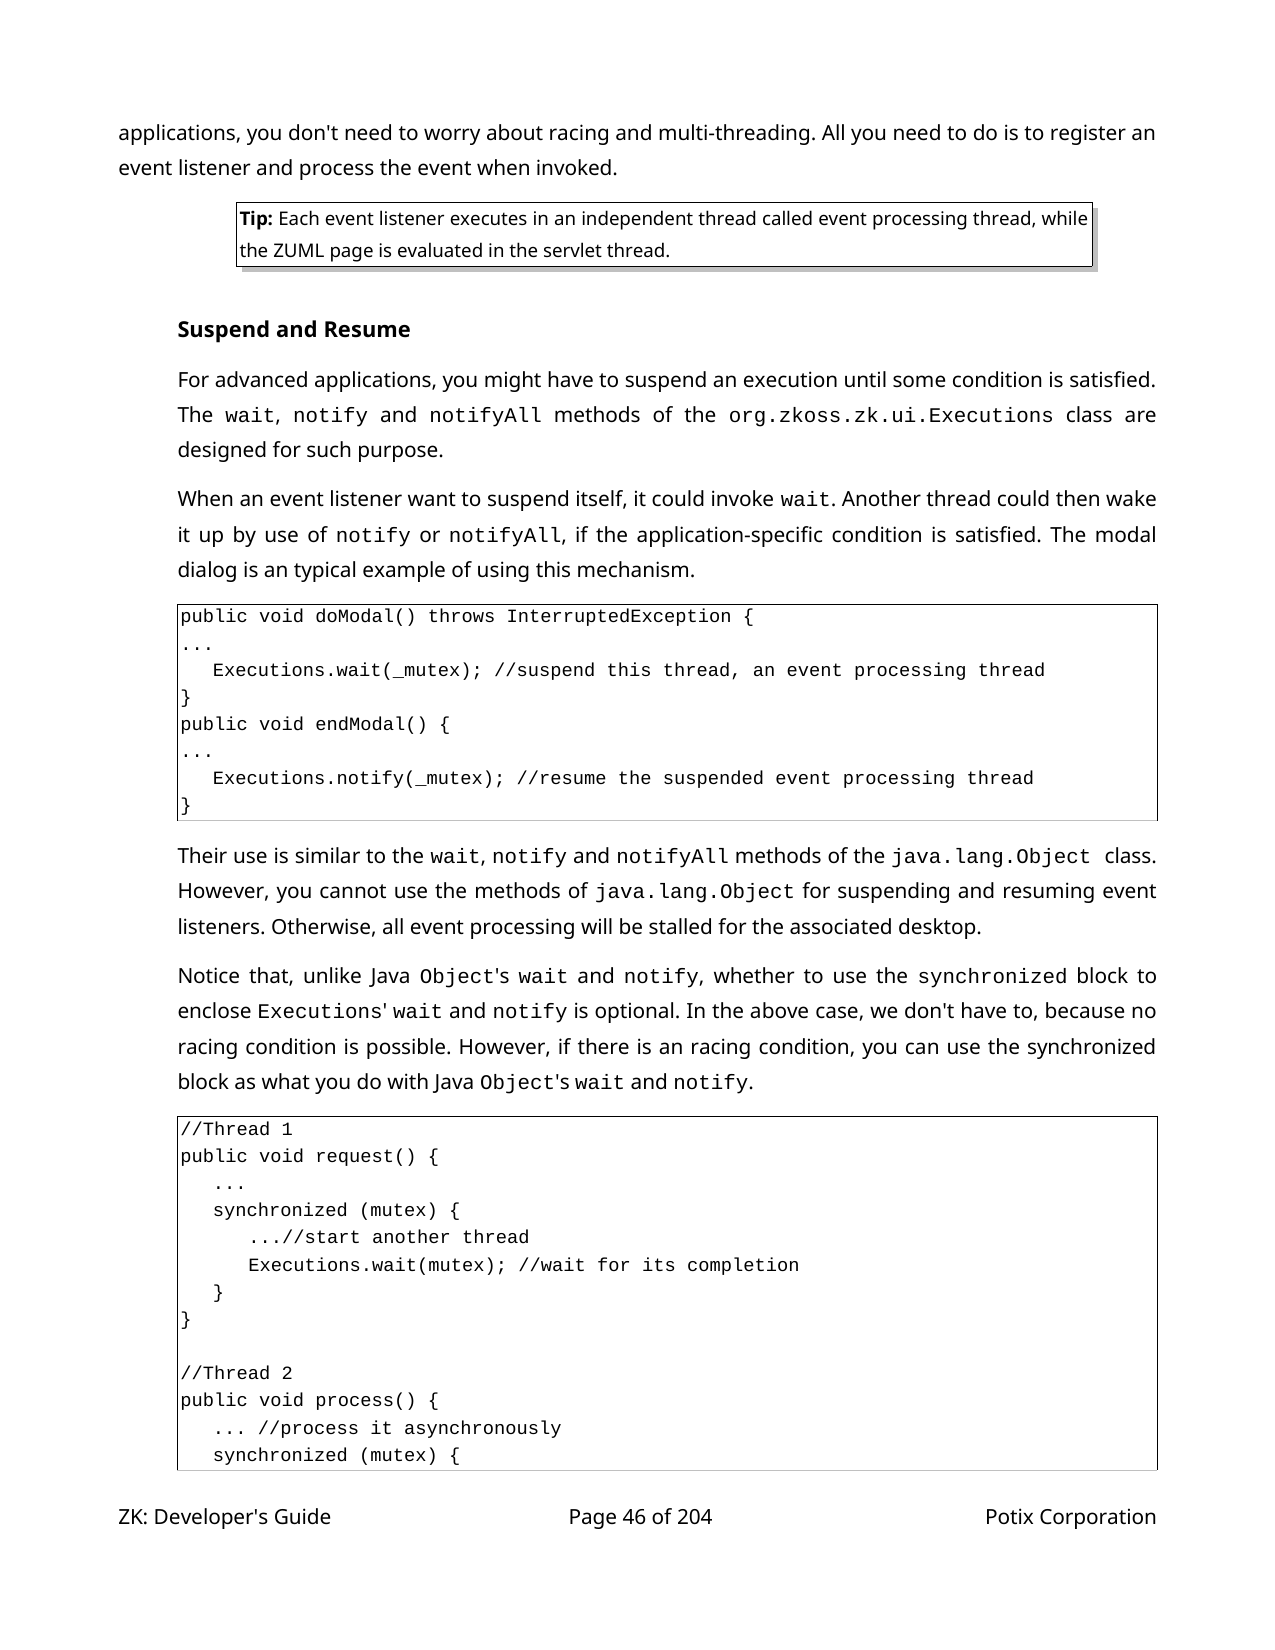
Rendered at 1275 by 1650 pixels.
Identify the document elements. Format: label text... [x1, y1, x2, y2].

text When an event listener want to suspend itself, it could invoke wait. Another thread could then wake it up by use of notify or notifyAll, if the application-specific condition is satisfied. The modal dialog is an typical example of using this mechanism. [177, 484, 1157, 583]
text For advanced applications, you might have to suspend an execution until some condition is satisfied. The wait, notify and notifyAll methods of the org.zkoss.zk.ui.Executions class are designed for such purpose. [177, 365, 1157, 464]
text ... [178, 739, 1157, 763]
text } [178, 793, 1157, 820]
text ... [178, 1171, 1157, 1195]
text public void request() { [178, 1144, 1157, 1168]
text Notice that, unlike Java Object's wait and notify, whether to use the synchronized block to enclose Executions' wait and notify is optional. In the above case, we don't have to, because no racing condition is possible. However, if there is an racing condition, you can use the synchronized block as what you do with Java Object's wait and notify. [177, 961, 1157, 1096]
text public void endModal() { [178, 712, 1157, 736]
text Executions.wait(mutex); //wait for its completion [178, 1252, 1157, 1277]
text } [178, 1307, 1157, 1331]
text Executions.notify(_mutex); //resume the suspended event processing thread [178, 766, 1157, 790]
subtitle Suspend and Resume [177, 314, 1157, 344]
text synchronized (mutex) { [178, 1443, 1157, 1470]
text applications, you don't need to worry about racing and multi-threading. All you need to do is to register an event listener and process the event when invoked. [118, 118, 1157, 182]
text //Thread 1 [178, 1117, 1157, 1141]
text ... Executions.wait(_mutex); //suspend this thread, an event processing thread } [178, 631, 1157, 709]
text } [178, 1279, 1157, 1304]
text Their use is similar to the wait, notify and notifyAll methods of the java.lang.Object class. However, you cannot use the methods of java.lang.Object for suspending and resuming event listeners. Otherwise, all event processing will be stalled for the associated desktop. [177, 841, 1157, 940]
text ...//start another thread [178, 1225, 1157, 1249]
text ... //process it asynchronously [178, 1416, 1157, 1440]
text synchronized (mutex) { [178, 1198, 1157, 1222]
text Tip: Each event listener executes in an independent thread called event processing thread, while the ZUML page is evaluated in the servlet thread. [237, 203, 1092, 266]
text //Thread 2 [178, 1361, 1157, 1385]
text public void process() { [178, 1388, 1157, 1413]
text public void doModal() throws InterruptedException { [178, 605, 1157, 628]
